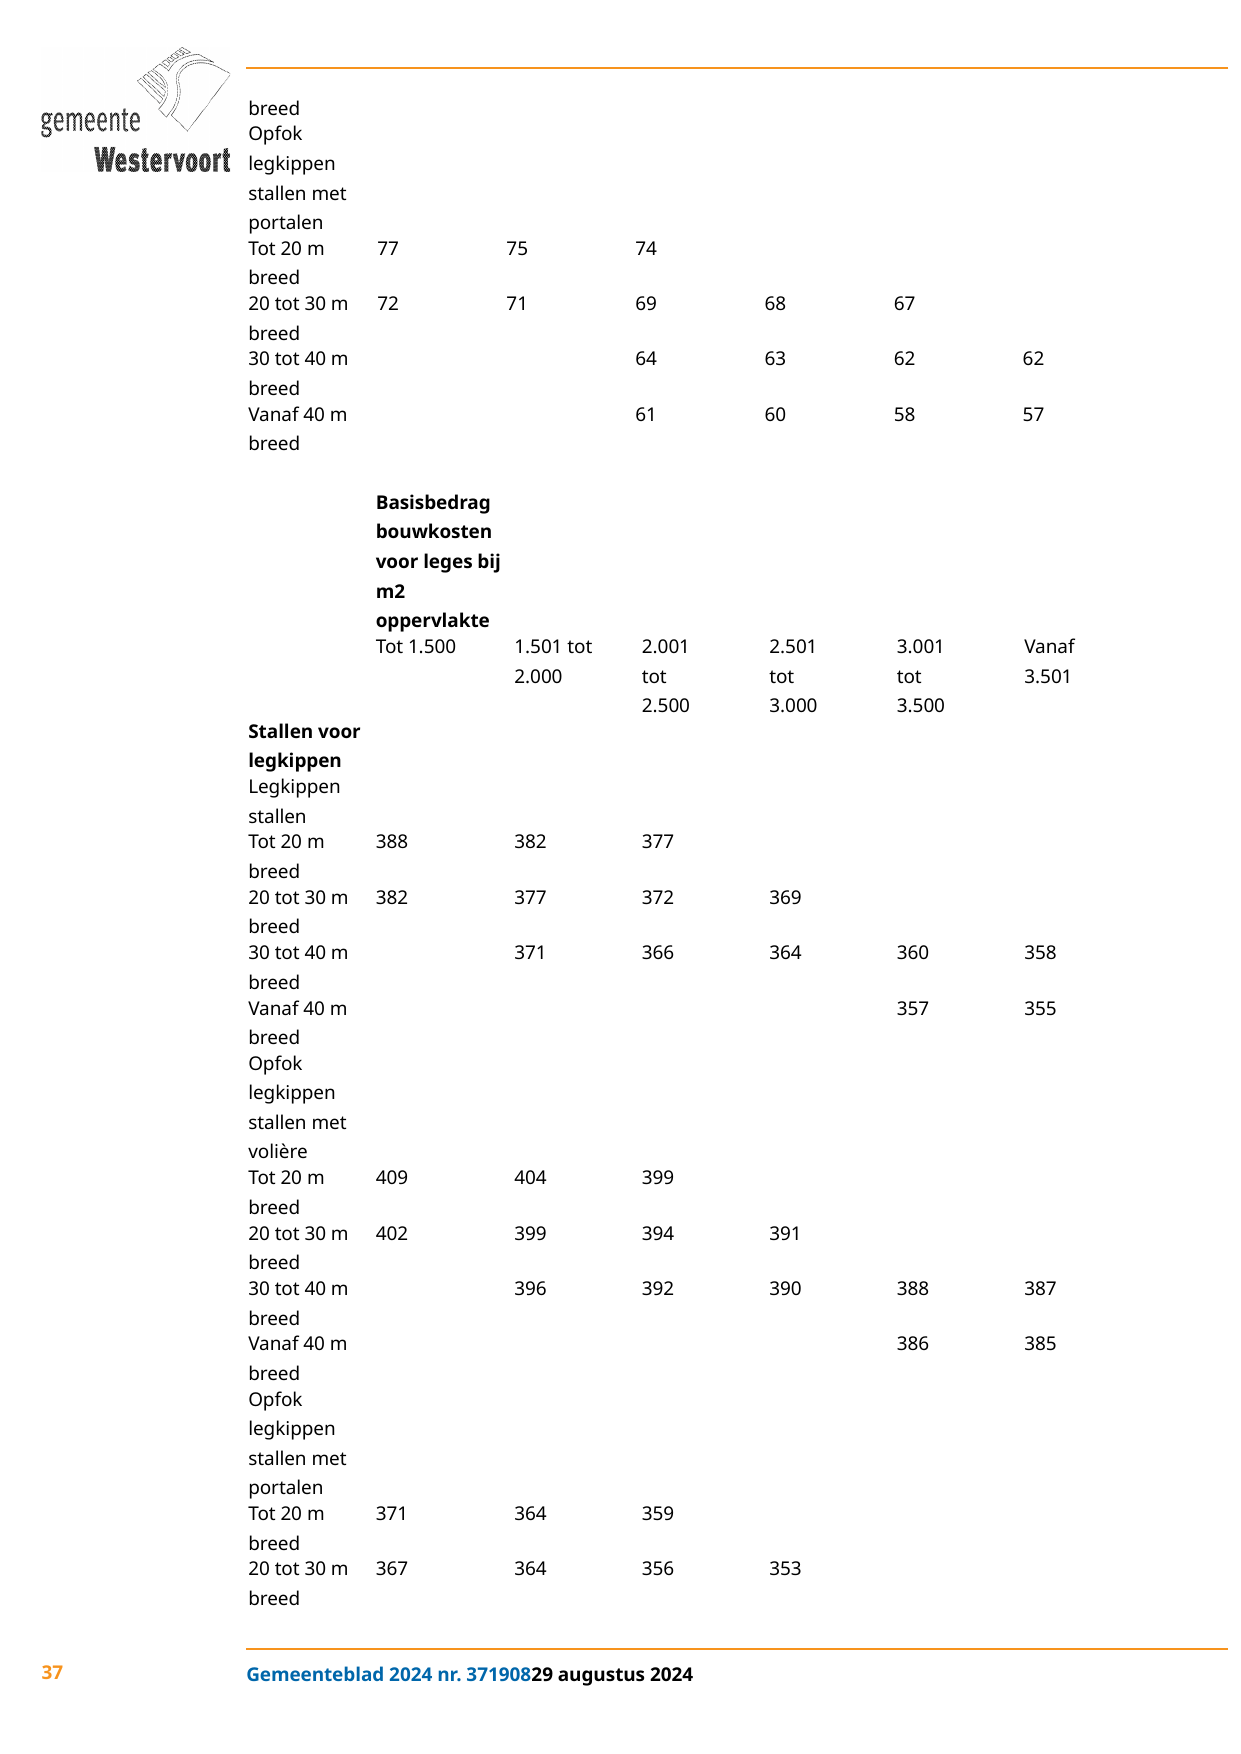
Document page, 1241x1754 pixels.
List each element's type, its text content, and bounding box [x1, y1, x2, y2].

table_cell 355 [1024, 995, 1152, 1050]
table_cell [897, 1500, 1024, 1556]
table_cell [514, 1330, 642, 1386]
table_cell [1024, 884, 1152, 939]
table_cell [376, 1275, 514, 1330]
table_cell 60 [764, 401, 893, 456]
table_cell 360 [897, 939, 1024, 995]
table_cell 30 tot 40 m breed [248, 1275, 376, 1330]
table_cell Vanaf 40 m breed [248, 995, 376, 1050]
table_cell [769, 1500, 897, 1556]
table_cell 2.001 tot 2.500 [642, 633, 769, 718]
table_cell 377 [642, 829, 769, 884]
table_cell [377, 95, 506, 121]
table_cell 77 [377, 235, 506, 290]
table_cell [769, 995, 897, 1050]
table_cell [506, 95, 635, 121]
table_cell [764, 235, 893, 290]
table_cell [376, 1330, 514, 1386]
table_cell [506, 346, 635, 401]
table_cell 390 [769, 1275, 897, 1330]
table_cell [894, 235, 1022, 290]
table_cell 69 [635, 290, 764, 346]
table_cell [248, 633, 376, 718]
table_cell Stallen voor legkippen [248, 718, 376, 773]
table_cell 20 tot 30 m breed [248, 290, 377, 346]
table_cell 71 [506, 290, 635, 346]
table_cell 404 [514, 1165, 642, 1220]
table_cell 409 [376, 1165, 514, 1220]
table_cell 356 [642, 1556, 769, 1611]
table_cell Opfok legkippen stallen met volière [248, 1050, 376, 1164]
table_cell Tot 20 m breed [248, 1165, 376, 1220]
table_header [248, 489, 376, 633]
table_cell 20 tot 30 m breed [248, 1556, 376, 1611]
table_cell [642, 1330, 769, 1386]
table_cell [514, 1386, 642, 1500]
table_cell 388 [897, 1275, 1024, 1330]
table_cell [769, 1386, 897, 1500]
table_cell [769, 774, 897, 829]
table_cell [376, 718, 514, 773]
table_cell Tot 20 m breed [248, 829, 376, 884]
table_cell [1023, 95, 1152, 121]
table_cell 399 [642, 1165, 769, 1220]
table_cell [769, 1050, 897, 1164]
table_cell [506, 401, 635, 456]
table_cell 394 [642, 1220, 769, 1275]
table_cell [1023, 121, 1152, 235]
table_cell [376, 1386, 514, 1500]
table_cell [764, 121, 893, 235]
table_cell [769, 1165, 897, 1220]
table_cell Vanaf 40 m breed [248, 401, 377, 456]
table_cell [1024, 1386, 1152, 1500]
table_cell 57 [1023, 401, 1152, 456]
table_cell 58 [894, 401, 1022, 456]
table_cell 369 [769, 884, 897, 939]
table_cell 62 [894, 346, 1022, 401]
table_cell 64 [635, 346, 764, 401]
table_cell [1024, 1220, 1152, 1275]
table_cell Tot 20 m breed [248, 1500, 376, 1556]
table_cell [1024, 1500, 1152, 1556]
table_cell 386 [897, 1330, 1024, 1386]
table_cell [769, 1330, 897, 1386]
table_cell 1.501 tot 2.000 [514, 633, 642, 718]
table_cell 68 [764, 290, 893, 346]
table_cell 20 tot 30 m breed [248, 884, 376, 939]
table_cell 371 [514, 939, 642, 995]
table_cell Tot 20 m breed [248, 235, 377, 290]
table_cell 382 [376, 884, 514, 939]
table_cell 388 [376, 829, 514, 884]
table_cell 67 [894, 290, 1022, 346]
table_cell 353 [769, 1556, 897, 1611]
table_cell [897, 718, 1024, 773]
table_cell Vanaf 40 m breed [248, 1330, 376, 1386]
table_cell [376, 995, 514, 1050]
table_cell 3.001 tot 3.500 [897, 633, 1024, 718]
table_cell [897, 1050, 1024, 1164]
table_cell 367 [376, 1556, 514, 1611]
table_cell [635, 121, 764, 235]
table_cell [897, 1220, 1024, 1275]
table_cell 364 [514, 1556, 642, 1611]
table_cell [514, 995, 642, 1050]
table_cell [376, 1050, 514, 1164]
table_cell [377, 401, 506, 456]
table_cell [1024, 1050, 1152, 1164]
table_cell [897, 1165, 1024, 1220]
table_cell [769, 718, 897, 773]
table_cell 20 tot 30 m breed [248, 1220, 376, 1275]
table_cell 402 [376, 1220, 514, 1275]
table_cell 357 [897, 995, 1024, 1050]
table_cell Tot 1.500 [376, 633, 514, 718]
table_cell [1024, 718, 1152, 773]
table_cell [377, 121, 506, 235]
table_cell [894, 95, 1022, 121]
table_cell [506, 121, 635, 235]
table_cell [897, 1556, 1024, 1611]
table_cell 392 [642, 1275, 769, 1330]
table_cell [635, 95, 764, 121]
table_cell 377 [514, 884, 642, 939]
table_cell 364 [769, 939, 897, 995]
table_cell [514, 774, 642, 829]
table_cell 63 [764, 346, 893, 401]
table_cell [897, 1386, 1024, 1500]
table_cell 366 [642, 939, 769, 995]
table_cell [1024, 1556, 1152, 1611]
table_cell Opfok legkippen stallen met portalen [248, 1386, 376, 1500]
table_cell [376, 774, 514, 829]
table_cell Vanaf 3.501 [1024, 633, 1152, 718]
table_cell [769, 829, 897, 884]
table_cell [514, 1050, 642, 1164]
table_cell [642, 718, 769, 773]
table_cell 2.501 tot 3.000 [769, 633, 897, 718]
table_cell 396 [514, 1275, 642, 1330]
table_cell [514, 718, 642, 773]
table_cell 75 [506, 235, 635, 290]
table_cell 372 [642, 884, 769, 939]
table_cell [1024, 1165, 1152, 1220]
table_cell 364 [514, 1500, 642, 1556]
table_cell [897, 884, 1024, 939]
picture [41, 47, 231, 172]
table_cell [377, 346, 506, 401]
table_cell 30 tot 40 m breed [248, 346, 377, 401]
table_cell [1023, 290, 1152, 346]
table_cell [1024, 774, 1152, 829]
table_cell [894, 121, 1022, 235]
table_cell 358 [1024, 939, 1152, 995]
table_cell 359 [642, 1500, 769, 1556]
table_cell 61 [635, 401, 764, 456]
table_cell [897, 829, 1024, 884]
table_cell [642, 995, 769, 1050]
table_cell Legkippen stallen [248, 774, 376, 829]
table_cell 72 [377, 290, 506, 346]
table_cell 385 [1024, 1330, 1152, 1386]
table_cell [642, 1050, 769, 1164]
table_header Basisbedrag bouwkosten voor leges bij m2 oppervlakte [376, 489, 514, 633]
table_cell Opfok legkippen stallen met portalen [248, 121, 377, 235]
table_cell 62 [1023, 346, 1152, 401]
table_cell 387 [1024, 1275, 1152, 1330]
table_cell [1023, 235, 1152, 290]
table_cell [376, 939, 514, 995]
table_cell [764, 95, 893, 121]
table_cell 30 tot 40 m breed [248, 939, 376, 995]
table_cell [642, 774, 769, 829]
table_cell [1024, 829, 1152, 884]
table_cell [642, 1386, 769, 1500]
table_cell 391 [769, 1220, 897, 1275]
table_cell breed [248, 95, 377, 121]
table_cell 74 [635, 235, 764, 290]
table_cell 371 [376, 1500, 514, 1556]
table_cell [897, 774, 1024, 829]
table_cell 399 [514, 1220, 642, 1275]
table_cell 382 [514, 829, 642, 884]
